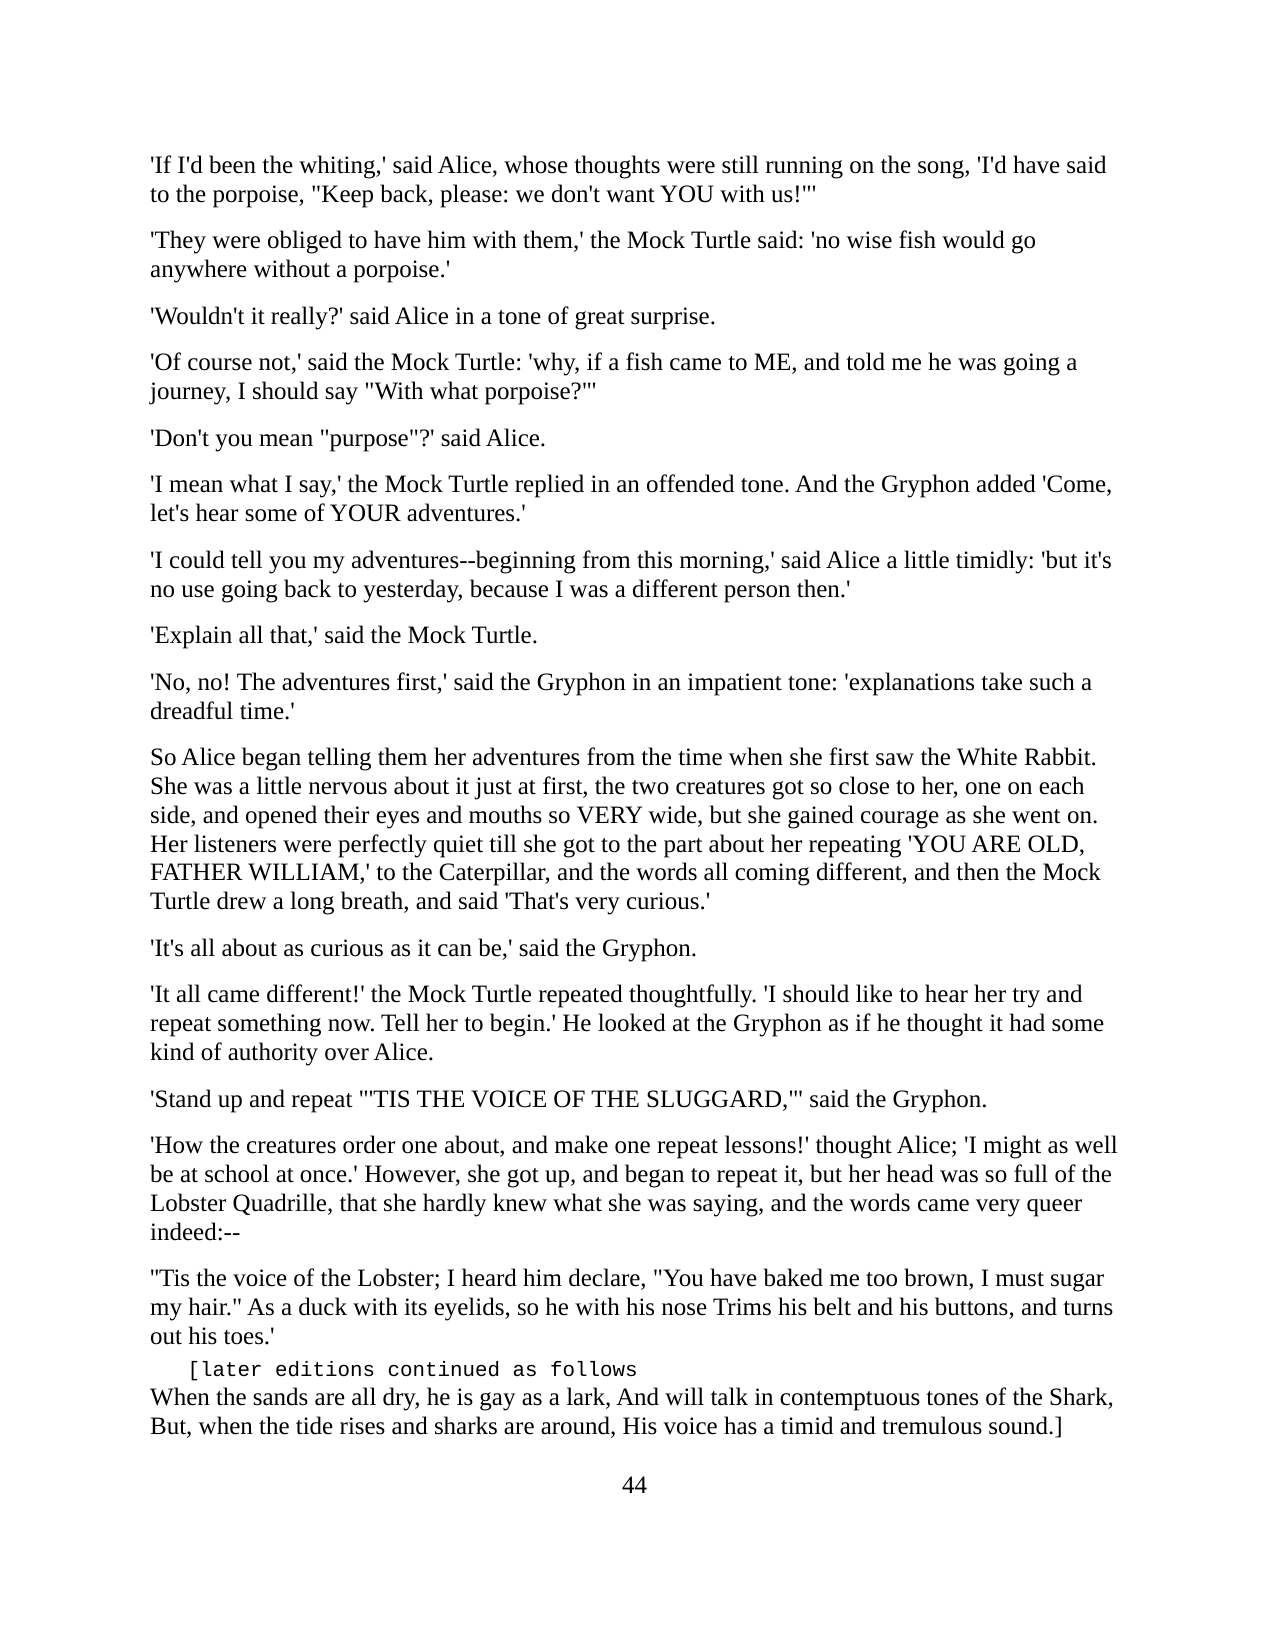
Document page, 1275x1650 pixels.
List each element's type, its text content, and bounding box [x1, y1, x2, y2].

text 'They were obliged to have him with them,' the Mock Turtle said: 'no wise fish would go anywhere without a porpoise.' [150, 225, 1125, 283]
text 'I mean what I say,' the Mock Turtle replied in an offended tone. And the Gryphon added 'Come, let's hear some of YOUR adventures.' [150, 469, 1125, 527]
text 'Explain all that,' said the Mock Turtle. [150, 620, 1125, 649]
text 'Wouldn't it really?' said Alice in a tone of great surprise. [150, 301, 1125, 329]
text 'How the creatures order one about, and make one repeat lessons!' thought Alice; 'I might as well be at school at once.' However, she got up, and began to repeat it, but her head was so full of the Lobster Quadrille, that she hardly knew what she was saying, and the words came very queer indeed:-- [150, 1130, 1125, 1245]
text 'I could tell you my adventures--beginning from this morning,' said Alice a little timidly: 'but it's no use going back to yesterday, because I was a different person then.' [150, 545, 1125, 602]
text When the sands are all dry, he is gay as a lark, And will talk in contemptuous tones of the Shark, But, when the tide rises and sharks are around, His voice has a timid and tremulous sound.] [150, 1382, 1125, 1440]
text [later editions continued as follows [150, 1358, 1125, 1382]
text 'Stand up and repeat "'TIS THE VOICE OF THE SLUGGARD,"' said the Gryphon. [150, 1084, 1125, 1112]
text So Alice began telling them her adventures from the time when she first saw the White Rabbit. She was a little nervous about it just at first, the two creatures got so close to her, one on each side, and opened their eyes and mouths so VERY wide, but she gained courage as she went on. Her listeners were perfectly quiet till she got to the part about her repeating 'YOU ARE OLD, FATHER WILLIAM,' to the Caterpillar, and the words all coming different, and then the Mock Turtle drew a long breath, and said 'That's very curious.' [150, 742, 1125, 915]
text 'Don't you mean "purpose"?' said Alice. [150, 423, 1125, 452]
text 'Of course not,' said the Mock Turtle: 'why, if a fish came to ME, and told me he was going a journey, I should say "With what porpoise?"' [150, 347, 1125, 405]
text 'It all came different!' the Mock Turtle repeated thoughtfully. 'I should like to hear her try and repeat something now. Tell her to begin.' He looked at the Gryphon as if he thought it had some kind of authority over Alice. [150, 979, 1125, 1066]
text ''Tis the voice of the Lobster; I heard him declare, "You have baked me too brown, I must sugar my hair." As a duck with its eyelids, so he with his nose Trims his belt and his buttons, and turns out his toes.' [150, 1263, 1125, 1349]
text 'If I'd been the whiting,' said Alice, whose thoughts were still running on the song, 'I'd have said to the porpoise, "Keep back, please: we don't want YOU with us!"' [150, 150, 1125, 207]
text 'No, no! The adventures first,' said the Gryphon in an impatient tone: 'explanations take such a dreadful time.' [150, 667, 1125, 724]
text 'It's all about as curious as it can be,' said the Gryphon. [150, 933, 1125, 962]
